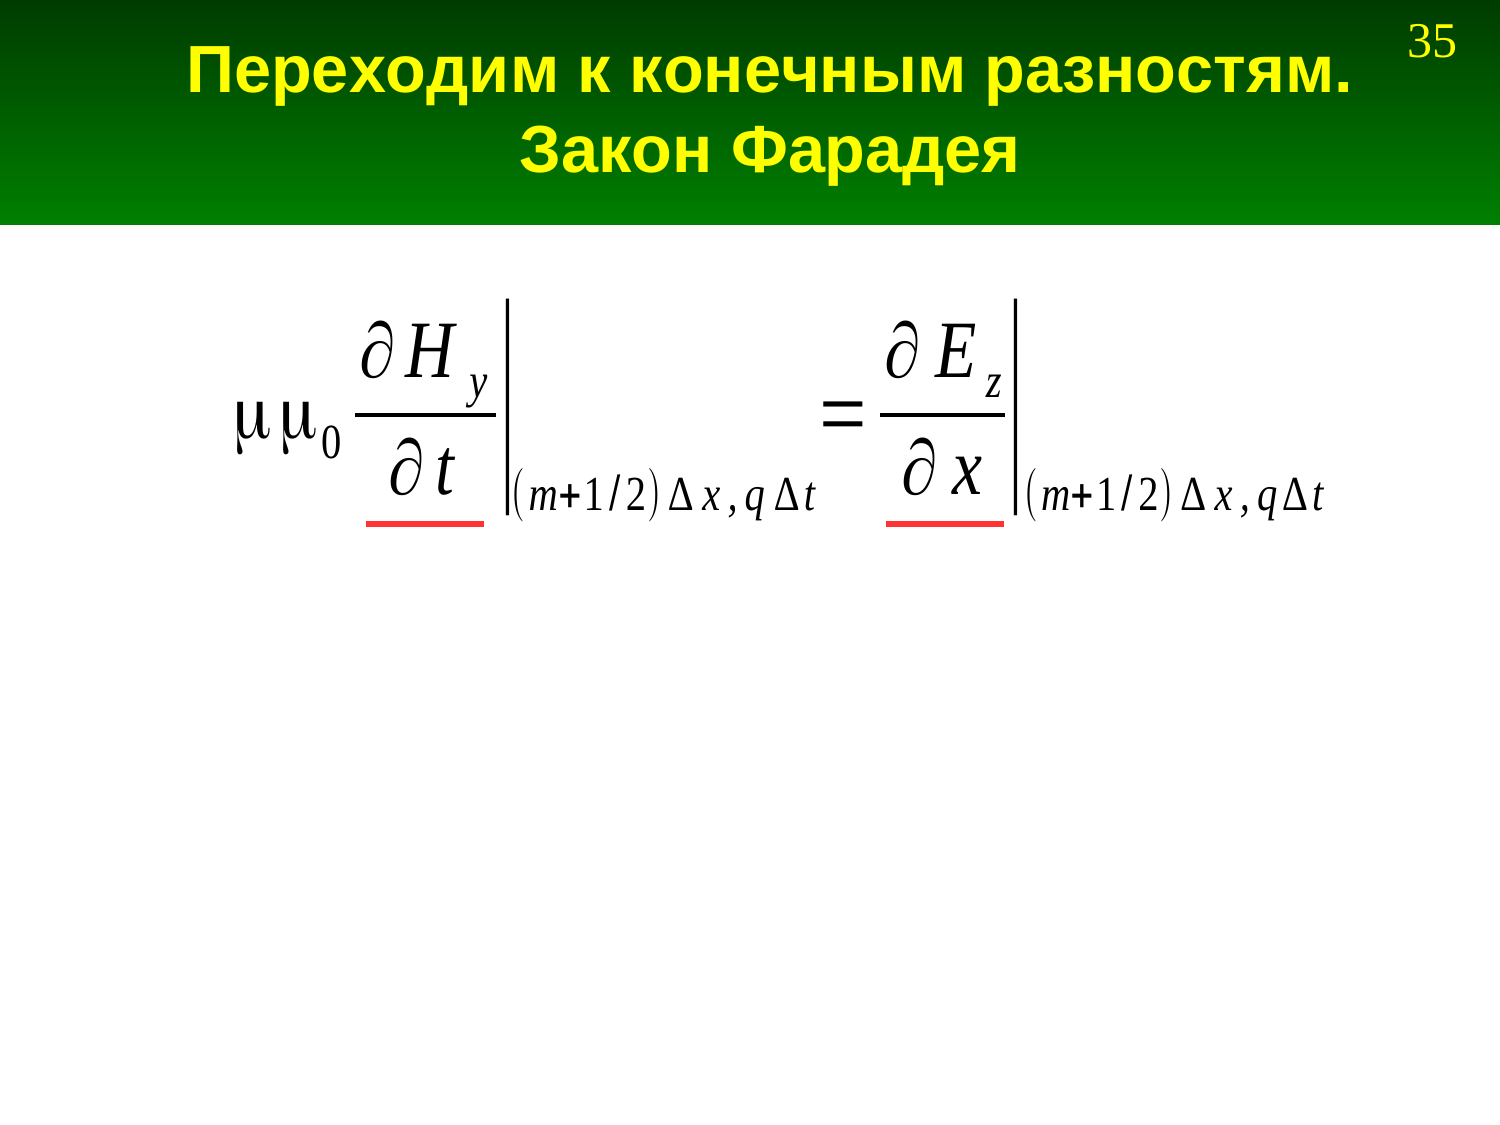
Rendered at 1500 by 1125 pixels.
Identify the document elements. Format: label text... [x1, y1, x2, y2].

title Переходим к конечным разностям. Закон Фарадея [100, 0, 1441, 249]
chart [215, 295, 1345, 524]
